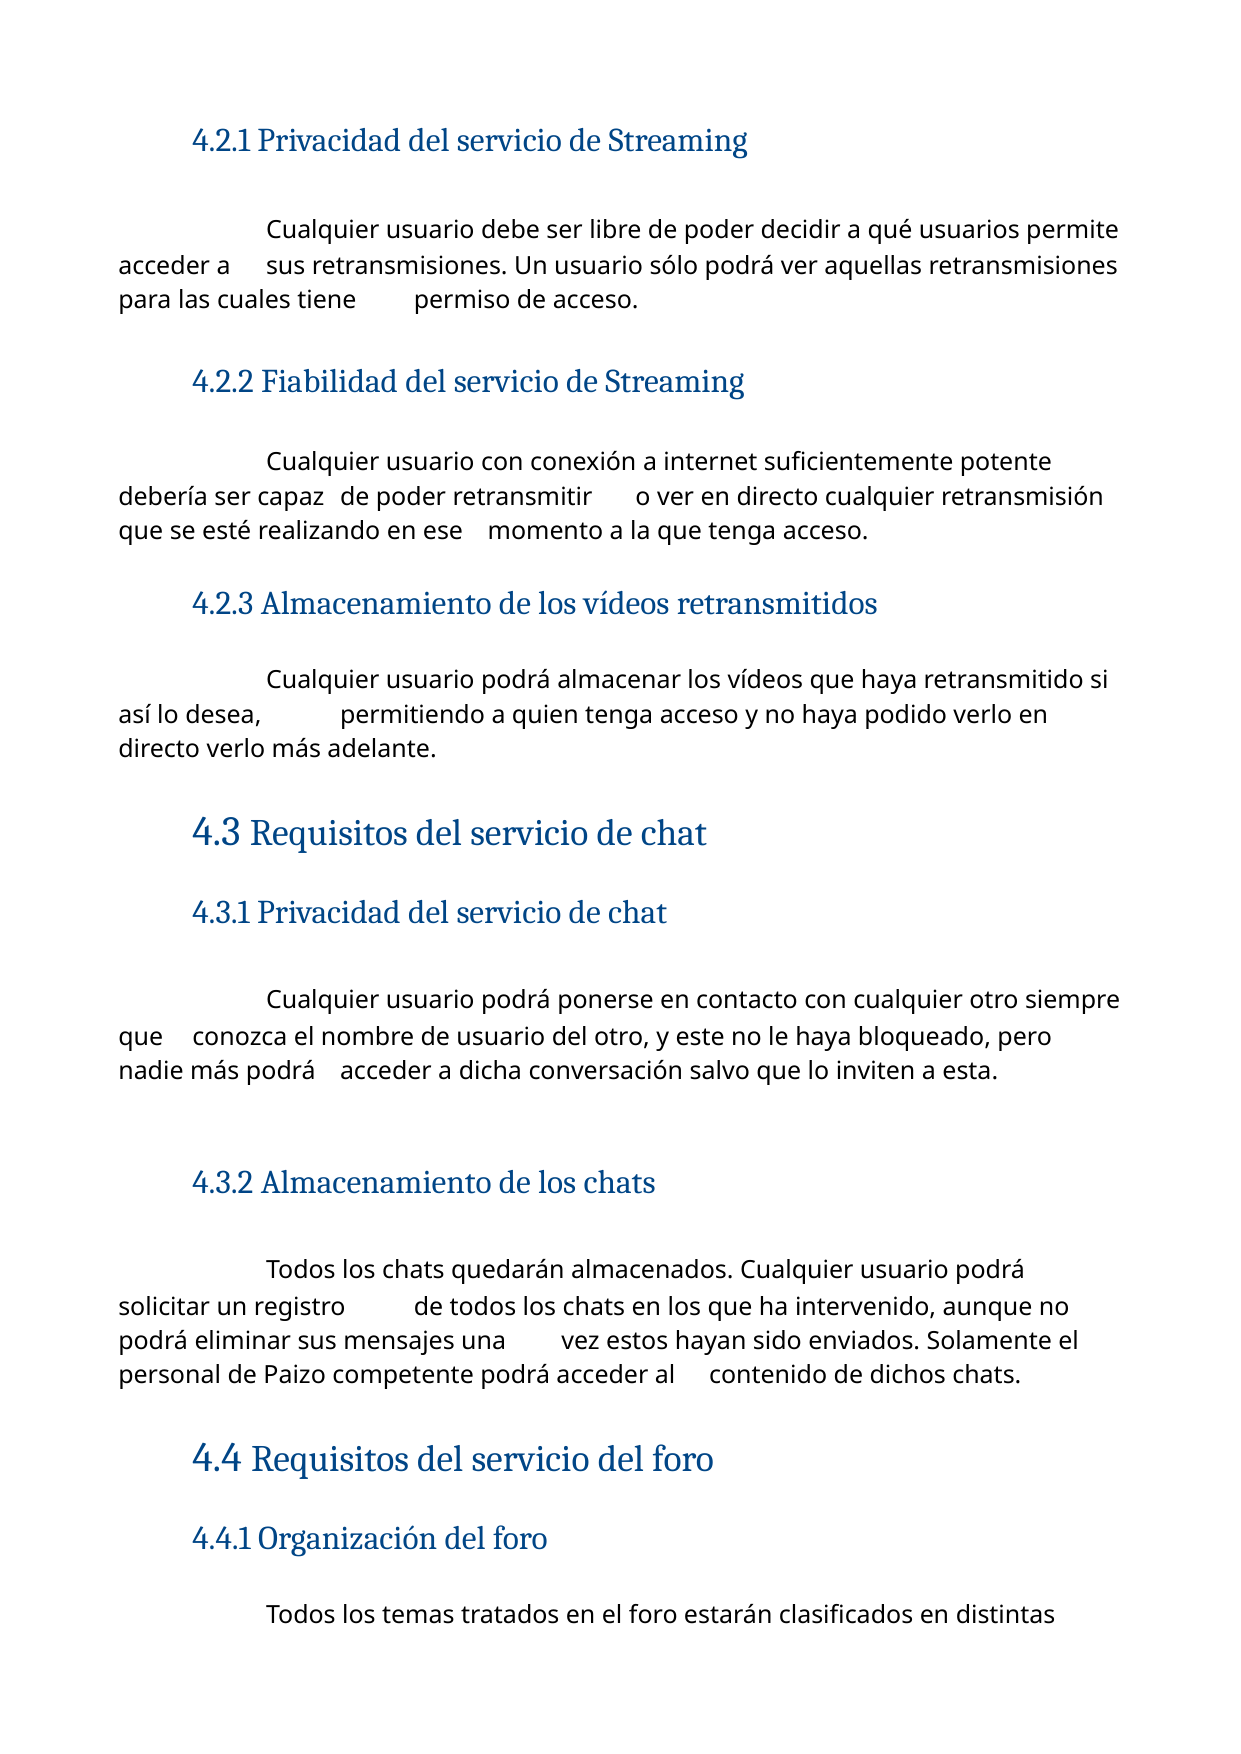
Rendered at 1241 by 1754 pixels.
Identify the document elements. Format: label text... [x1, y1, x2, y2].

text Cualquier usuario podrá almacenar los vídeos que haya retransmitido si así lo desea, permitiendo a quien tenga acceso y no haya podido verlo en directo verlo más adelante. [118, 662, 1122, 764]
text Cualquier usuario con conexión a internet suficientemente potente debería ser capaz de poder retransmitir o ver en directo cualquier retransmisión que se esté realizando en ese momento a la que tenga acceso. [118, 440, 1122, 547]
text Todos los chats quedarán almacenados. Cualquier usuario podrá solicitar un registro de todos los chats en los que ha intervenido, aunque no podrá eliminar sus mensajes una vez estos hayan sido enviados. Solamente el personal de Paizo competente podrá acceder al contenido de dichos chats. [118, 1245, 1122, 1390]
text 4.3.2 Almacenamiento de los chats [118, 1164, 1122, 1202]
text Todos los temas tratados en el foro estarán clasificados en distintas [118, 1596, 1122, 1631]
text 4.4.1 Organización del foro [118, 1520, 1122, 1558]
text Cualquier usuario debe ser libre de poder decidir a qué usuarios permite acceder a sus retransmisiones. Un usuario sólo podrá ver aquellas retransmisiones para las cuales tiene permiso de acceso. [118, 204, 1122, 316]
text 4.4 Requisitos del servicio del foro [118, 1433, 1122, 1481]
text 4.2.3 Almacenamiento de los vídeos retransmitidos [118, 581, 1122, 624]
text 4.3 Requisitos del servicio de chat [118, 807, 1122, 855]
text 4.2.1 Privacidad del servicio de Streaming [118, 118, 1122, 161]
text 4.3.1 Privacidad del servicio de chat [118, 894, 1122, 932]
text 4.2.2 Fiabilidad del servicio de Streaming [118, 359, 1122, 402]
text Cualquier usuario podrá ponerse en contacto con cualquier otro siempre que conozca el nombre de usuario del otro, y este no le haya bloqueado, pero nadie más podrá acceder a dicha conversación salvo que lo inviten a esta. [118, 975, 1122, 1086]
